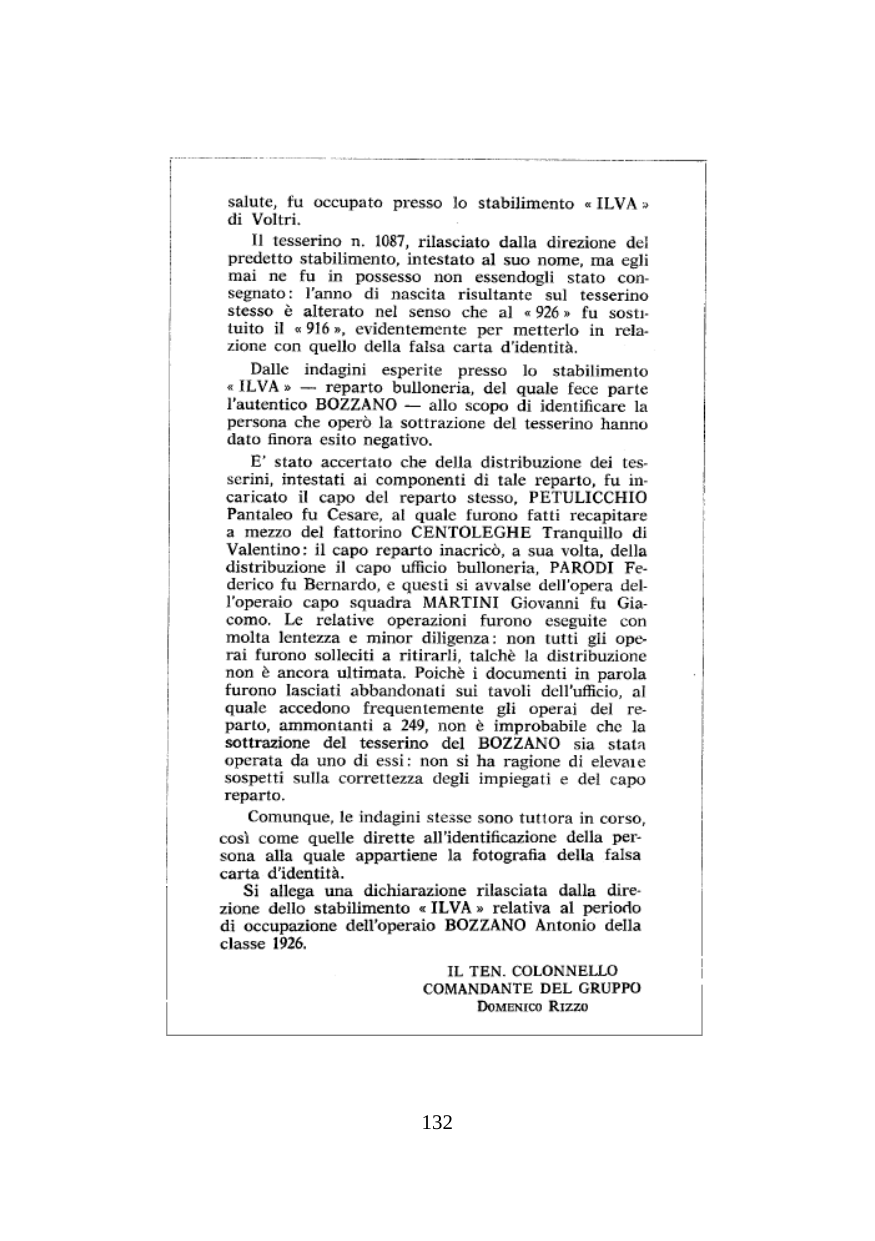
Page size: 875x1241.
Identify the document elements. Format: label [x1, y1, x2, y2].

picture [165, 151, 709, 1036]
